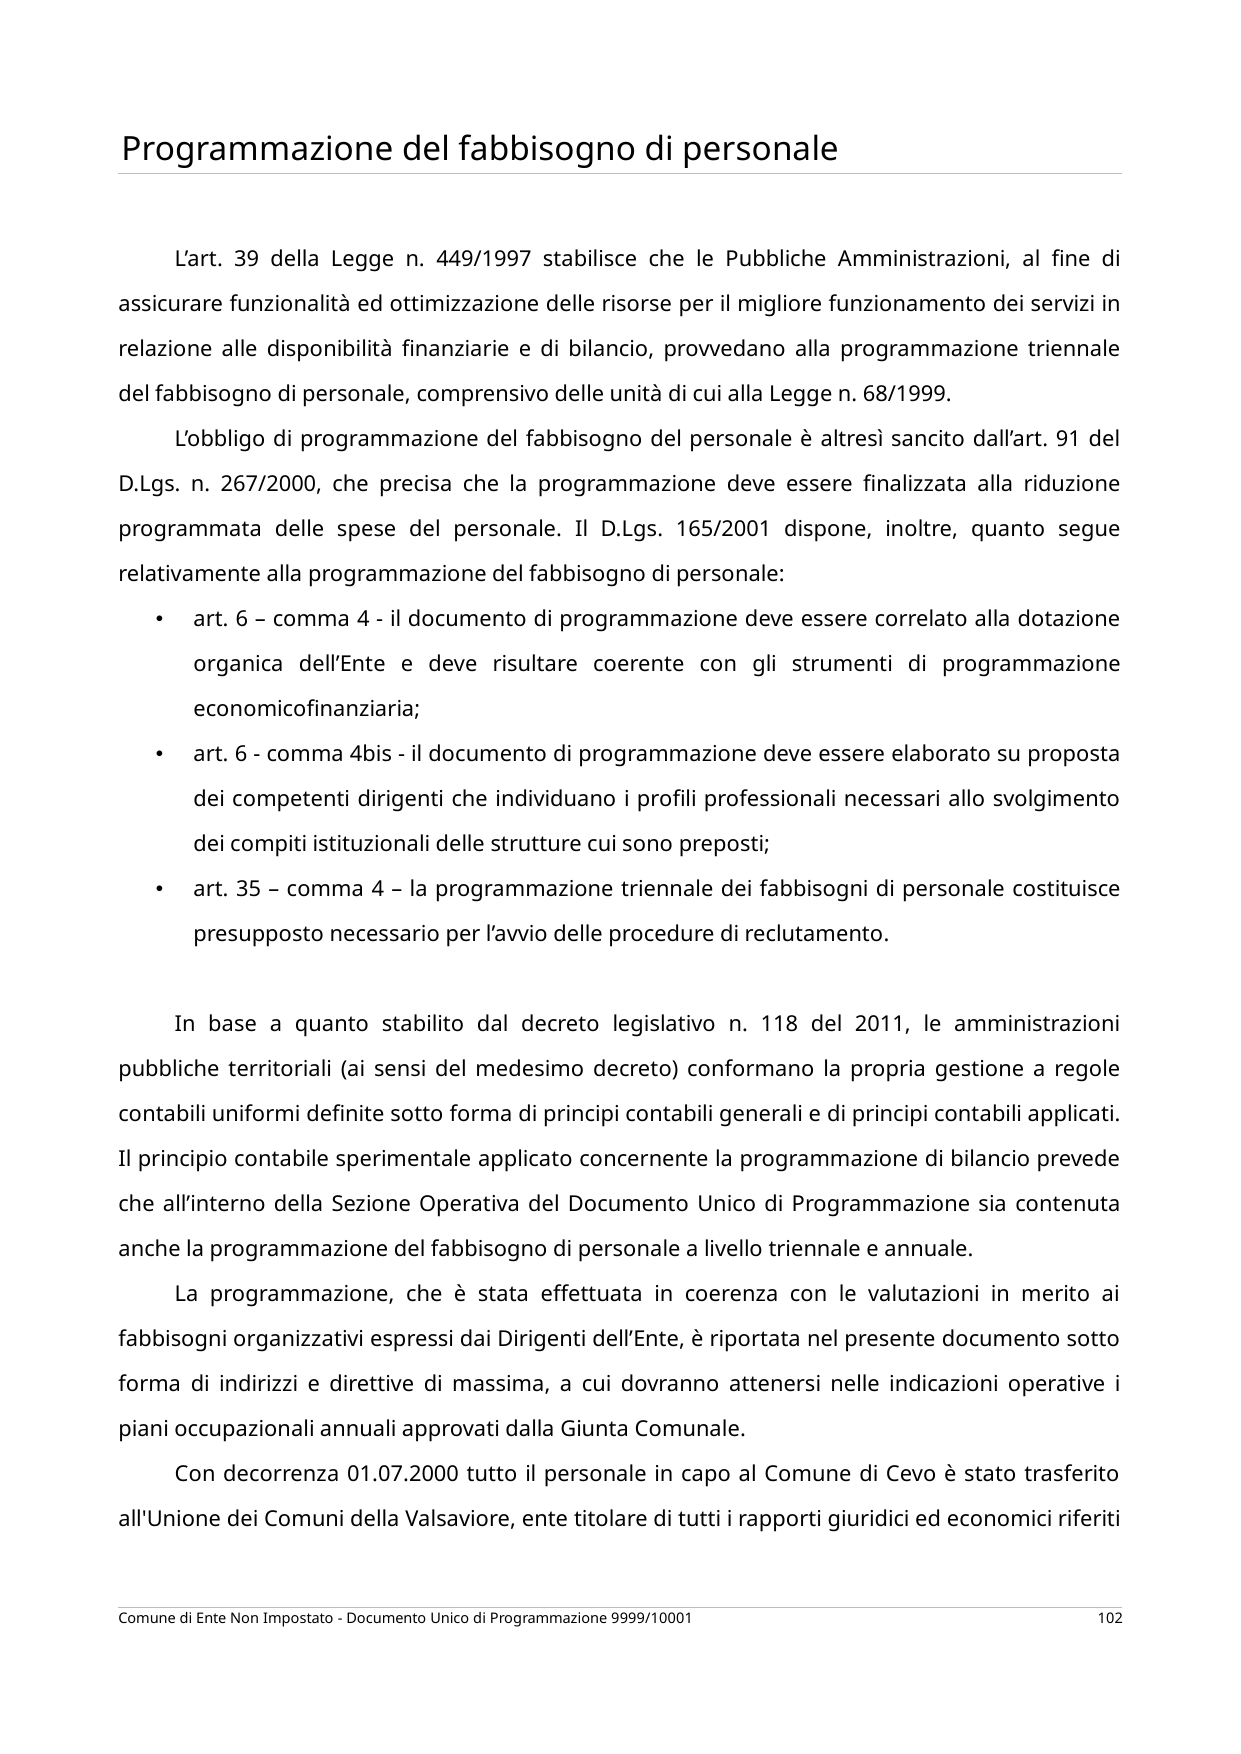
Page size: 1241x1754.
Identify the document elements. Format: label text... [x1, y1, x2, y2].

text La programmazione, che è stata effettuata in coerenza con le valutazioni in merito ai fabbisogni organizzativi espressi dai Dirigenti dell’Ente, è riportata nel presente documento sotto forma di indirizzi e direttive di massima, a cui dovranno attenersi nelle indicazioni operative i piani occupazionali annuali approvati dalla Giunta Comunale. [118, 1278, 1122, 1443]
list art. 6 – comma 4 - il documento di programmazione deve essere correlato alla dotazione organica dell’Ente e deve risultare coerente con gli strumenti di programmazione economicofinanziaria; [156, 603, 1122, 723]
list art. 35 – comma 4 – la programmazione triennale dei fabbisogni di personale costituisce presupposto necessario per l’avvio delle procedure di reclutamento. [156, 873, 1122, 948]
text L’obbligo di programmazione del fabbisogno del personale è altresì sancito dall’art. 91 del D.Lgs. n. 267/2000, che precisa che la programmazione deve essere finalizzata alla riduzione programmata delle spese del personale. Il D.Lgs. 165/2001 dispone, inoltre, quanto segue relativamente alla programmazione del fabbisogno di personale: [118, 423, 1122, 588]
text Programmazione del fabbisogno di personale [118, 121, 1122, 173]
list art. 6 - comma 4bis - il documento di programmazione deve essere elaborato su proposta dei competenti dirigenti che individuano i profili professionali necessari allo svolgimento dei compiti istituzionali delle strutture cui sono preposti; [156, 738, 1122, 858]
text Con decorrenza 01.07.2000 tutto il personale in capo al Comune di Cevo è stato trasferito all'Unione dei Comuni della Valsaviore, ente titolare di tutti i rapporti giuridici ed economici riferiti [118, 1458, 1122, 1533]
text In base a quanto stabilito dal decreto legislativo n. 118 del 2011, le amministrazioni pubbliche territoriali (ai sensi del medesimo decreto) conformano la propria gestione a regole contabili uniformi definite sotto forma di principi contabili generali e di principi contabili applicati. Il principio contabile sperimentale applicato concernente la programmazione di bilancio prevede che all’interno della Sezione Operativa del Documento Unico di Programmazione sia contenuta anche la programmazione del fabbisogno di personale a livello triennale e annuale. [118, 1008, 1122, 1263]
text L’art. 39 della Legge n. 449/1997 stabilisce che le Pubbliche Amministrazioni, al fine di assicurare funzionalità ed ottimizzazione delle risorse per il migliore funzionamento dei servizi in relazione alle disponibilità finanziarie e di bilancio, provvedano alla programmazione triennale del fabbisogno di personale, comprensivo delle unità di cui alla Legge n. 68/1999. [118, 243, 1122, 408]
